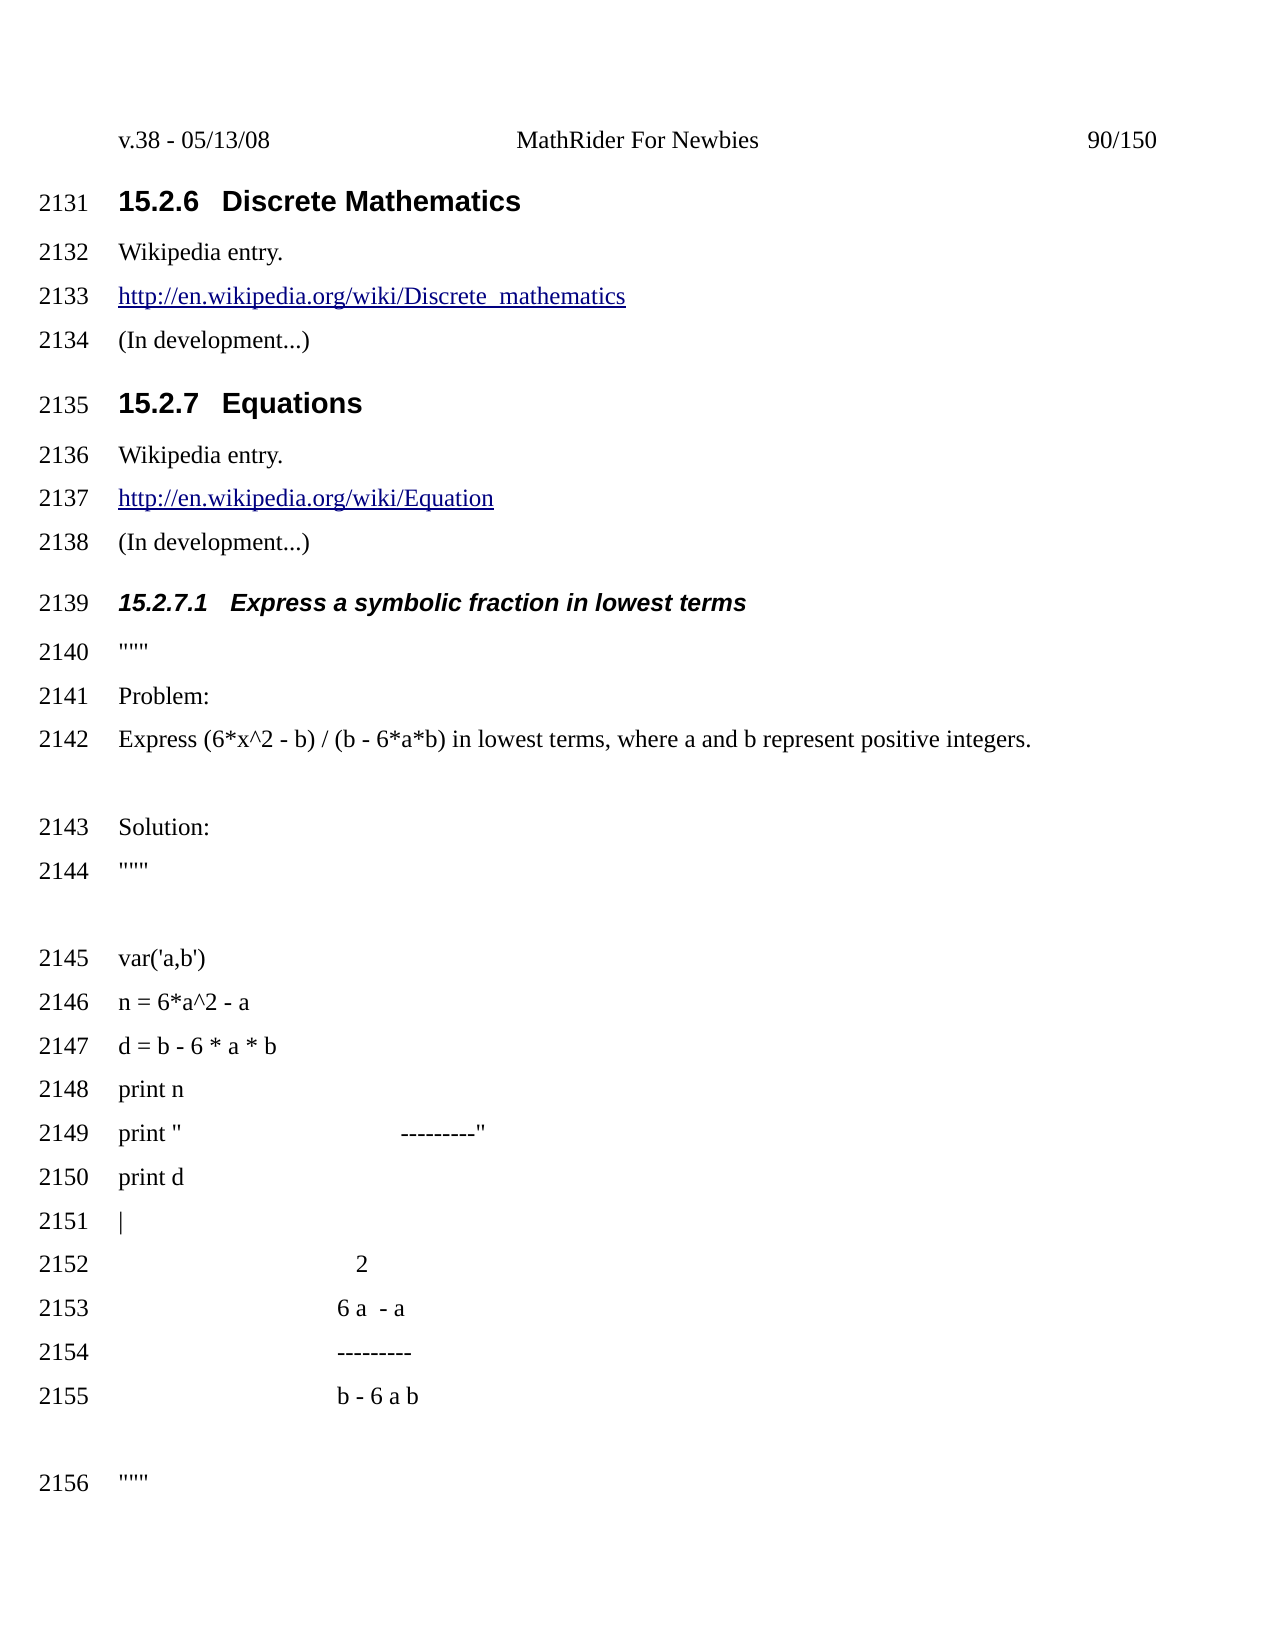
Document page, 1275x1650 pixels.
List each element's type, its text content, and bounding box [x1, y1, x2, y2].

text Express (6*x^2 - b) / (b - 6*a*b) in lowest terms, where a and b represent positive integers. [118, 724, 1157, 753]
text Wikipedia entry. [118, 440, 1157, 468]
subtitle Equations [118, 386, 1157, 420]
text Solution: [118, 812, 1157, 841]
text n = 6*a^2 - a [118, 987, 1157, 1016]
text 2 [118, 1249, 1157, 1278]
text """ [118, 637, 1157, 666]
text print d [118, 1162, 1157, 1191]
text Wikipedia entry. [118, 237, 1157, 266]
text | [118, 1206, 1157, 1234]
text """ [118, 856, 1157, 884]
text (In development...) [118, 325, 1157, 354]
text http://en.wikipedia.org/wiki/Equation [118, 483, 1157, 512]
text Problem: [118, 681, 1157, 709]
text (In development...) [118, 527, 1157, 556]
text print n [118, 1074, 1157, 1103]
text --------- [118, 1337, 1157, 1366]
text d = b - 6 * a * b [118, 1031, 1157, 1059]
text print " ---------" [118, 1118, 1157, 1147]
text """ [118, 1468, 1157, 1497]
text b - 6 a b [118, 1381, 1157, 1409]
text var('a,b') [118, 943, 1157, 972]
subtitle Express a symbolic fraction in lowest terms [118, 588, 1157, 617]
subtitle Discrete Mathematics [118, 184, 1157, 217]
text http://en.wikipedia.org/wiki/Discrete_mathematics [118, 281, 1157, 310]
text 6 a - a [118, 1293, 1157, 1322]
